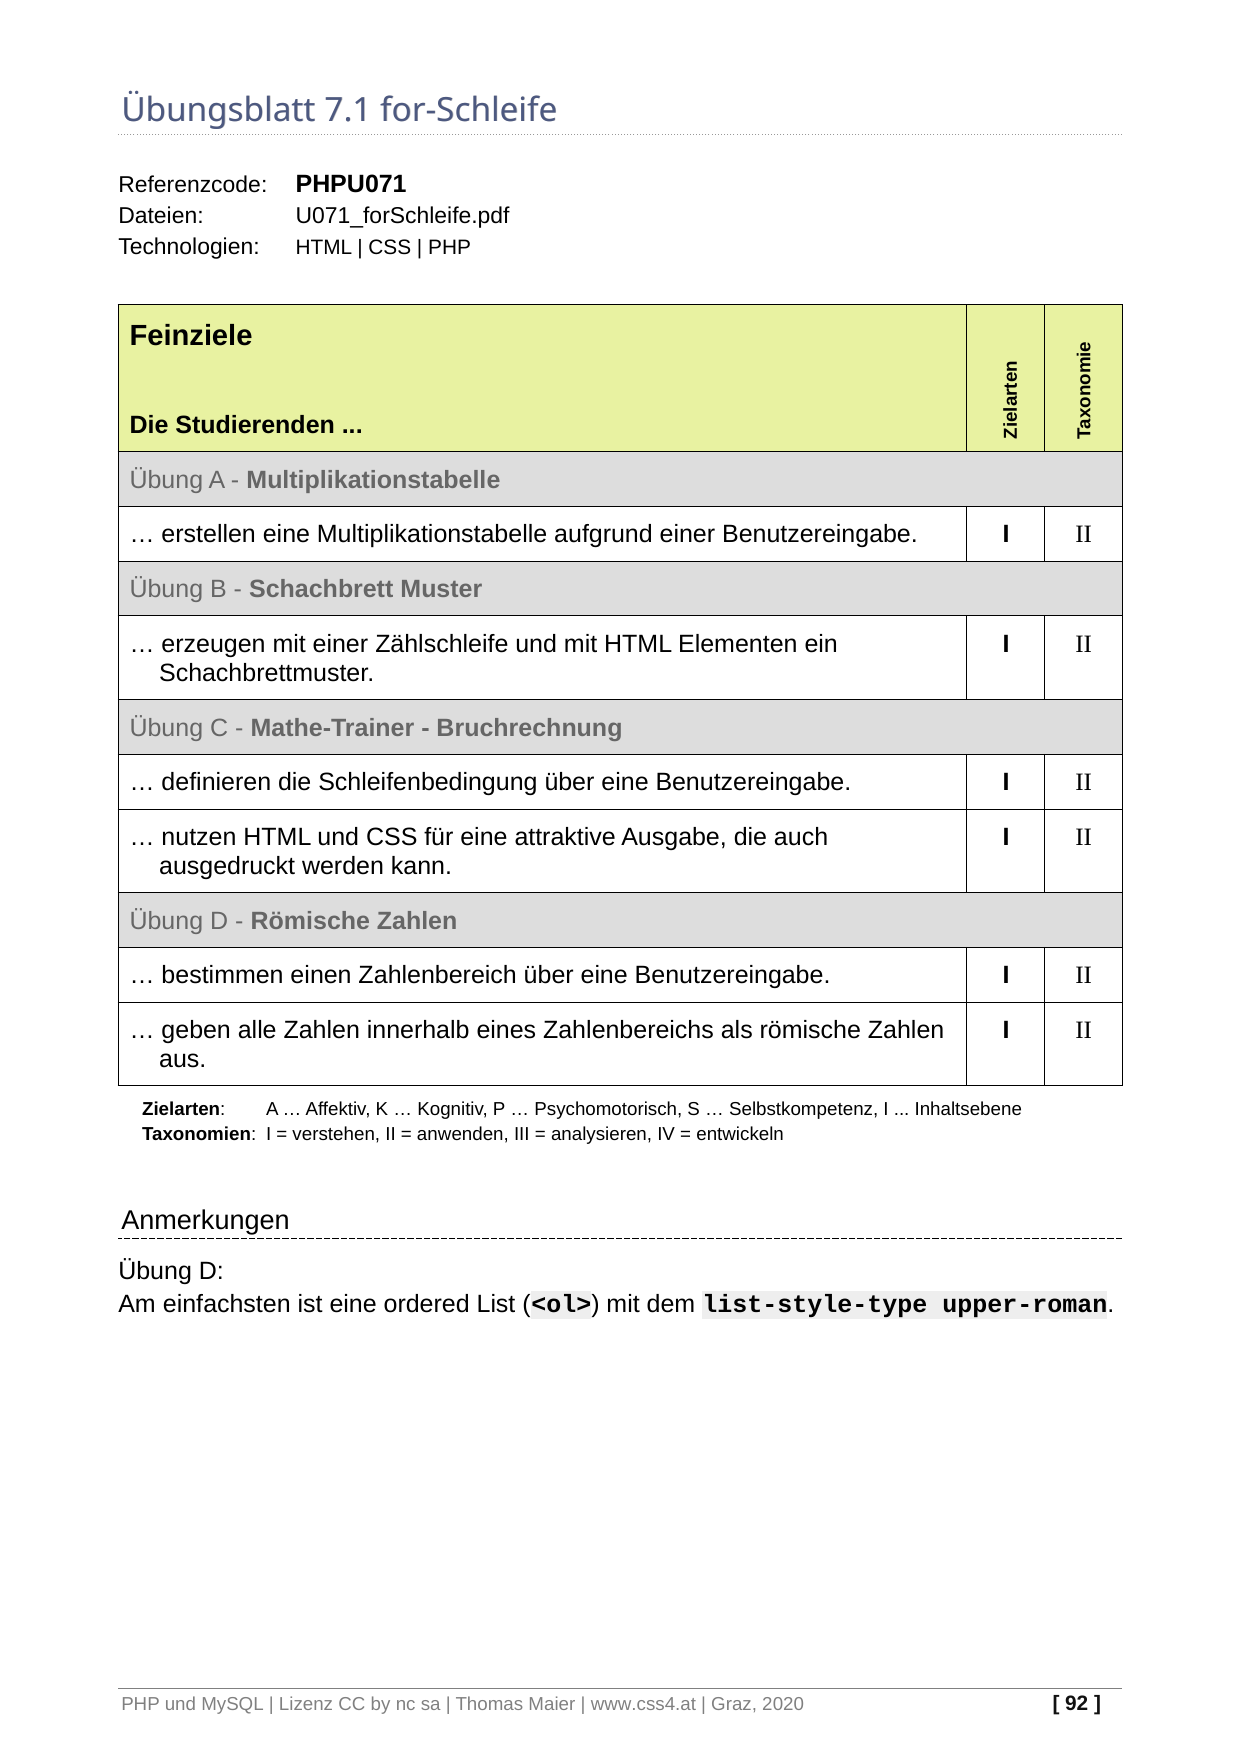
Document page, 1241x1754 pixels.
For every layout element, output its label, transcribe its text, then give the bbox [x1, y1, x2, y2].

table_cell I [967, 1003, 1044, 1085]
table_cell … geben alle Zahlen innerhalb eines Zahlenbereichs als römische Zahlen aus. [119, 1003, 966, 1085]
table_cell II [1045, 507, 1122, 561]
table_cell … erzeugen mit einer Zählschleife und mit HTML Elementen ein Schachbrettmuster. [119, 616, 966, 699]
table_cell II [1045, 948, 1122, 1002]
table_cell I [967, 810, 1044, 892]
table_cell I [967, 755, 1044, 808]
table_header Feinziele Die Studierenden ... [119, 305, 966, 451]
table_cell II [1045, 755, 1122, 808]
table_cell … erstellen eine Multiplikationstabelle aufgrund einer Benutzereingabe. [119, 507, 966, 561]
text Übung D: [118, 1256, 1122, 1284]
table_cell II [1045, 1003, 1122, 1085]
table_cell I [967, 616, 1044, 699]
table_cell Übung D - Römische Zahlen [119, 893, 1122, 947]
table_cell II [1045, 616, 1122, 699]
table_cell … definieren die Schleifenbedingung über eine Benutzereingabe. [119, 755, 966, 808]
table_cell Übung A - Multiplikationstabelle [119, 452, 1122, 506]
table_cell Übung B - Schachbrett Muster [119, 562, 1122, 615]
subtitle Übungsblatt 7.1 for-Schleife [118, 83, 1122, 134]
table_cell I [967, 948, 1044, 1002]
table_cell II [1045, 810, 1122, 892]
text Dateien: U071_forSchleife.pdf [118, 202, 1122, 229]
text Technologien: HTML | CSS | PHP [118, 233, 1122, 259]
text Zielarten: A … Affektiv, K … Kognitiv, P … Psychomotorisch, S … Selbstkompetenz, I ... Inhaltsebene Taxonomien: I = verstehen, II = anwenden, III = analysieren, IV = entwickeln [142, 1098, 1122, 1144]
text Am einfachsten ist eine ordered List (<ol>) mit dem list-style-type upper-roman. [118, 1289, 1122, 1319]
table_cell I [967, 507, 1044, 561]
text Anmerkungen [118, 1201, 1122, 1238]
table_cell Übung C - Mathe-Trainer - Bruchrechnung [119, 700, 1122, 754]
table_cell … bestimmen einen Zahlenbereich über eine Benutzereingabe. [119, 948, 966, 1002]
text Referenzcode: PHPU071 [118, 169, 1122, 198]
table_header Zielarten [967, 305, 1044, 451]
table_cell … nutzen HTML und CSS für eine attraktive Ausgabe, die auch ausgedruckt werden kann. [119, 810, 966, 892]
table_header Taxonomie [1045, 305, 1122, 451]
